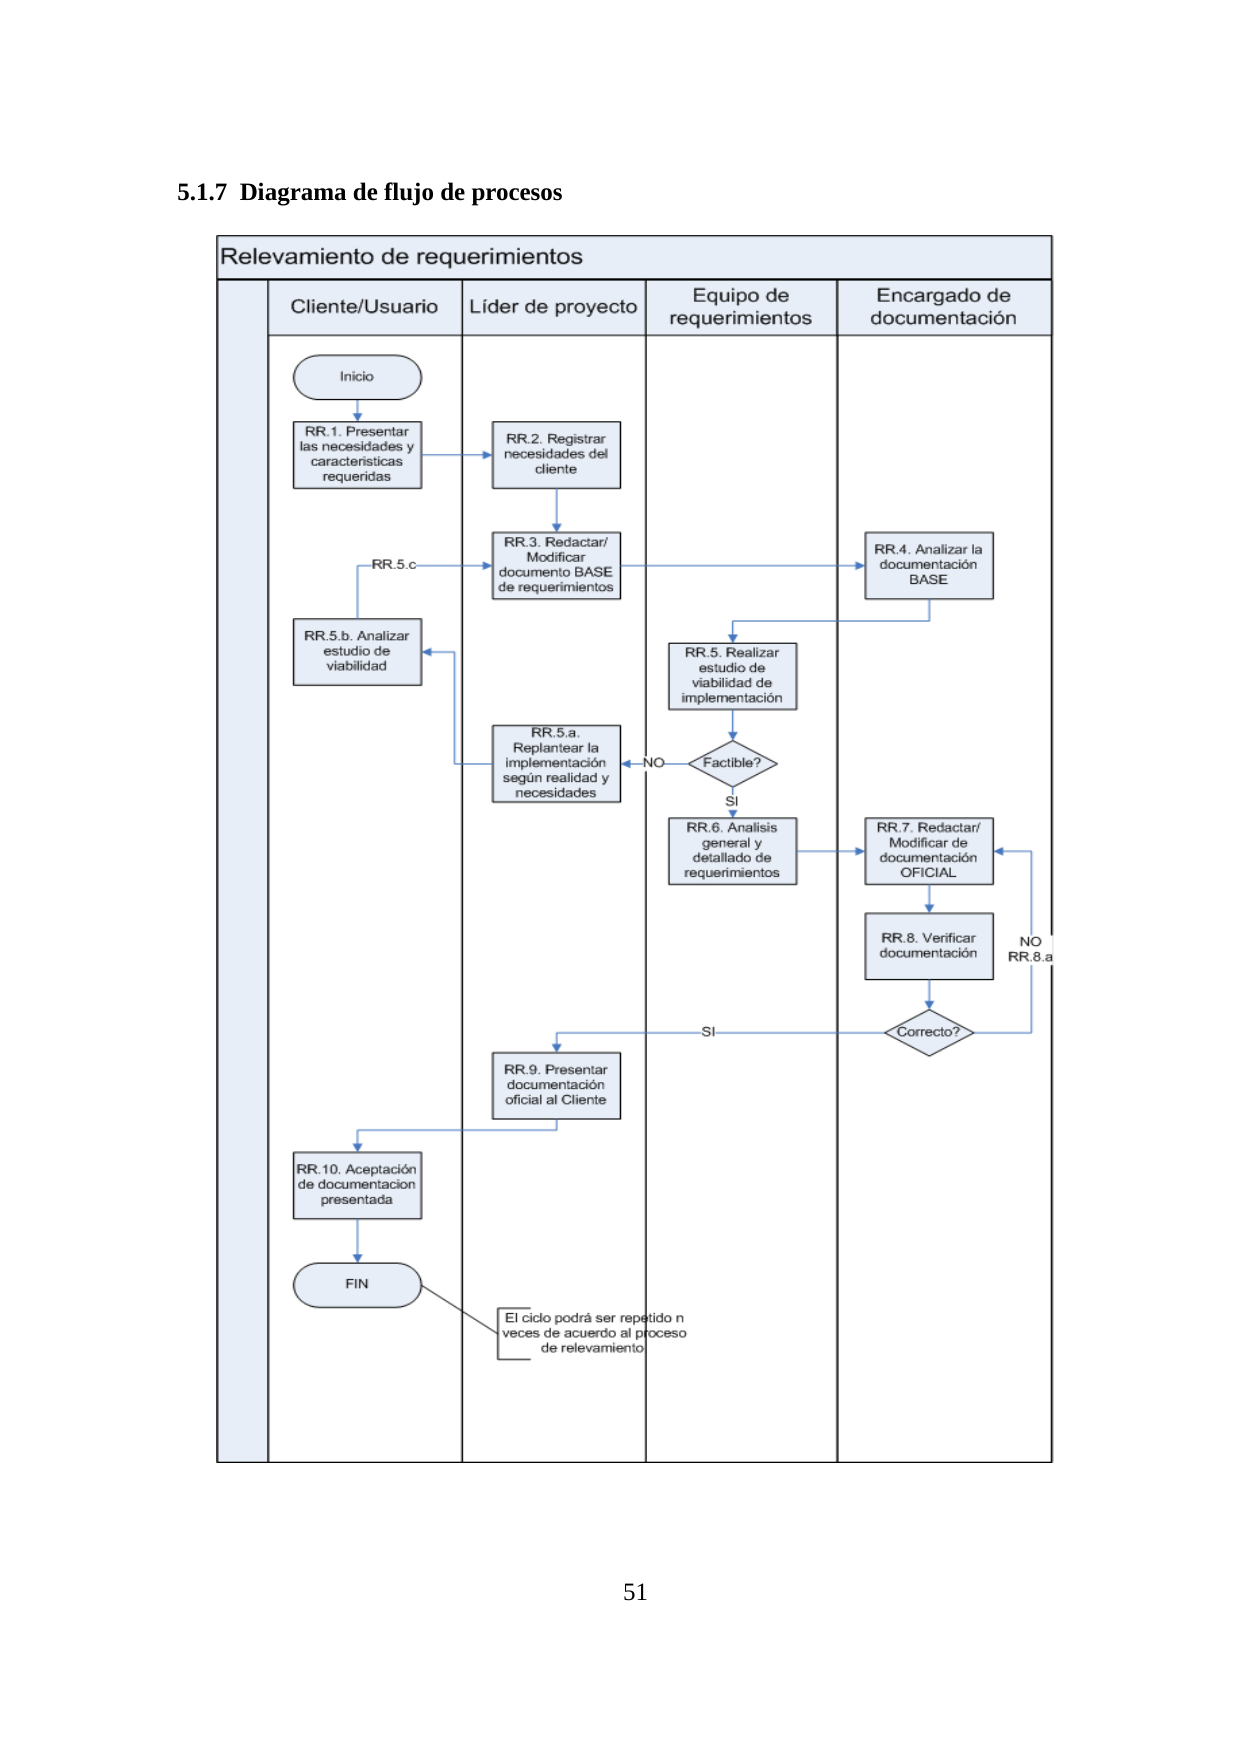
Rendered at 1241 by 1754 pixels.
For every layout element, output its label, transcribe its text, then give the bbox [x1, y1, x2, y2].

list 5.1.7 Diagrama de flujo de procesos [177, 177, 1093, 206]
picture [216, 235, 1055, 1463]
